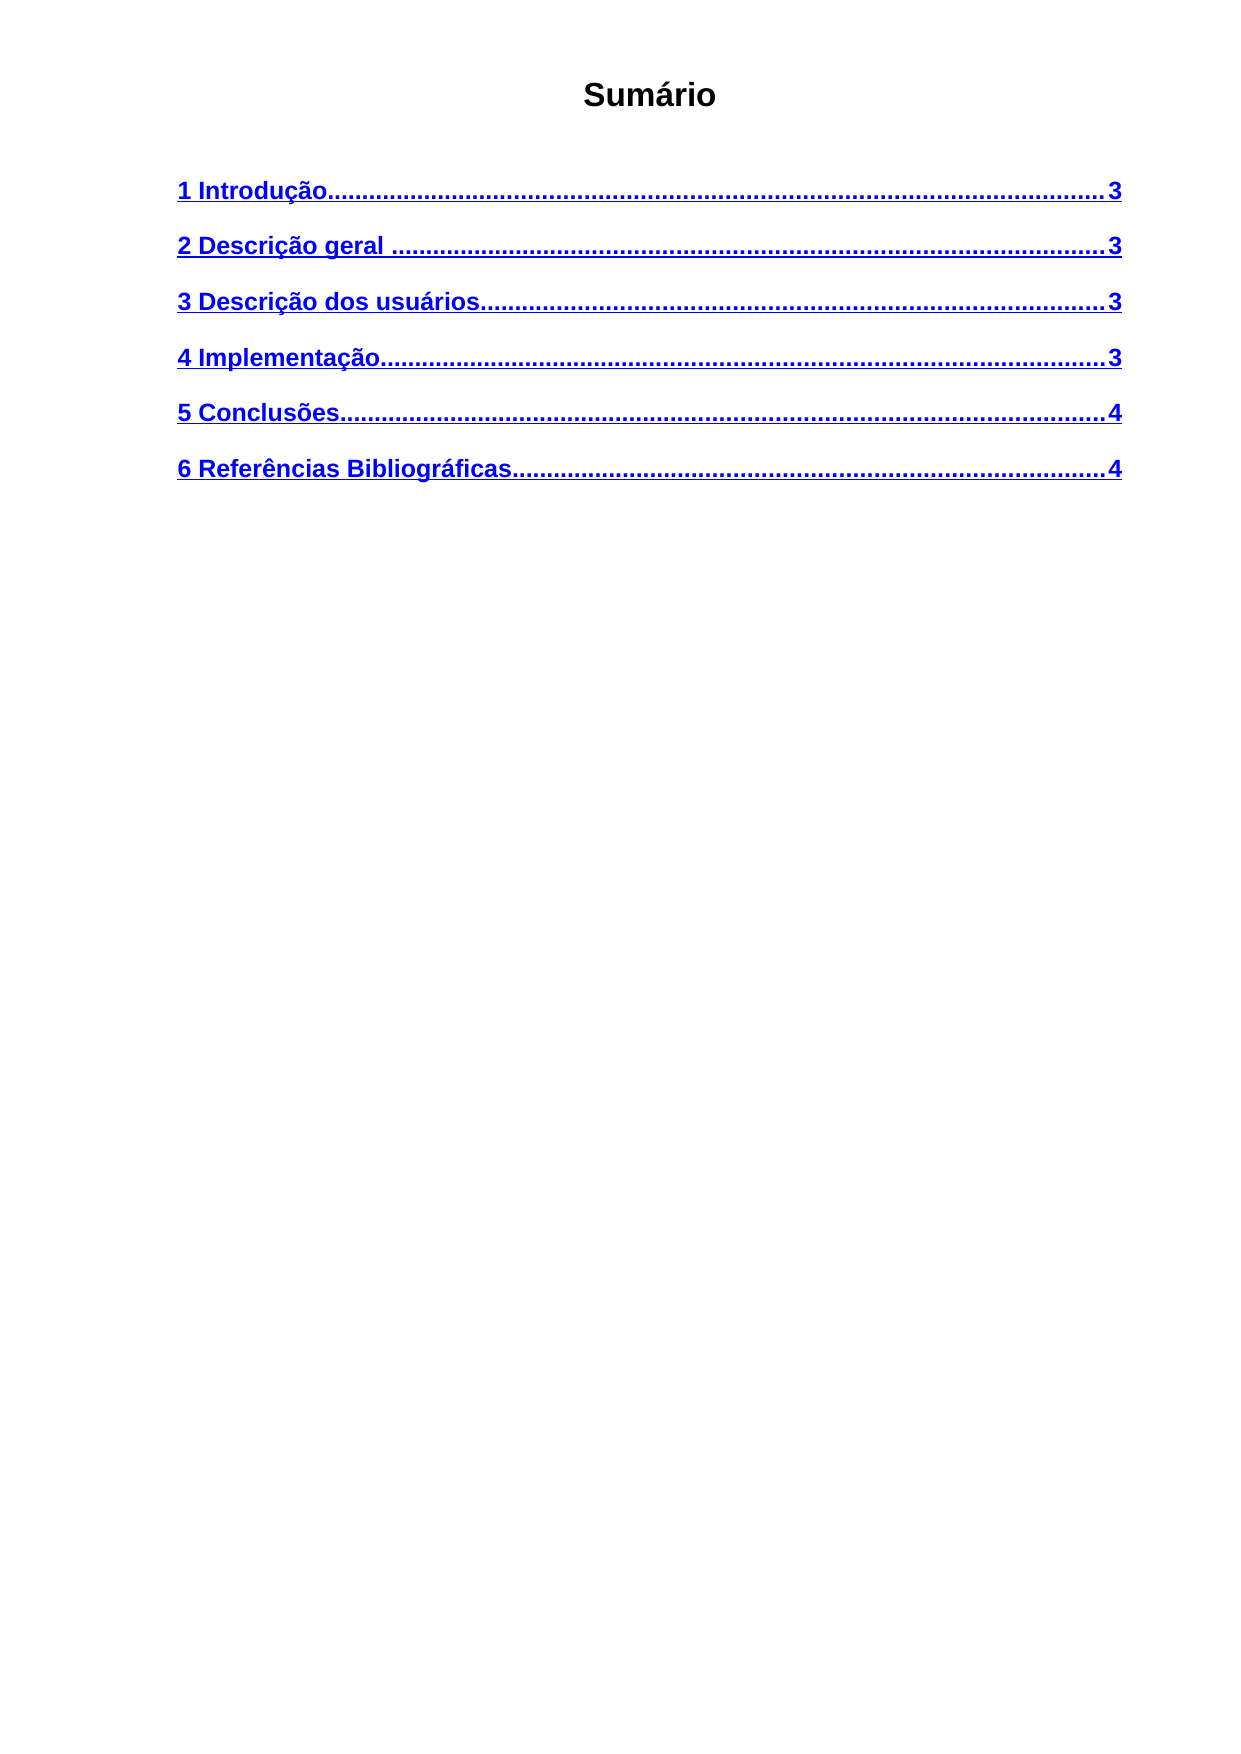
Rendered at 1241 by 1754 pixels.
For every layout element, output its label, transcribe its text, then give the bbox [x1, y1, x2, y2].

text 6 Referências Bibliográficas 4 [177, 454, 1122, 479]
text 3 Descrição dos usuários 3 [177, 287, 1122, 312]
text 5 Conclusões 4 [177, 398, 1122, 423]
text Sumário [177, 75, 1122, 113]
text 2 Descrição geral 3 [177, 231, 1122, 256]
text 1 Introdução 3 [177, 176, 1122, 201]
text 4 Implementação 3 [177, 343, 1122, 368]
